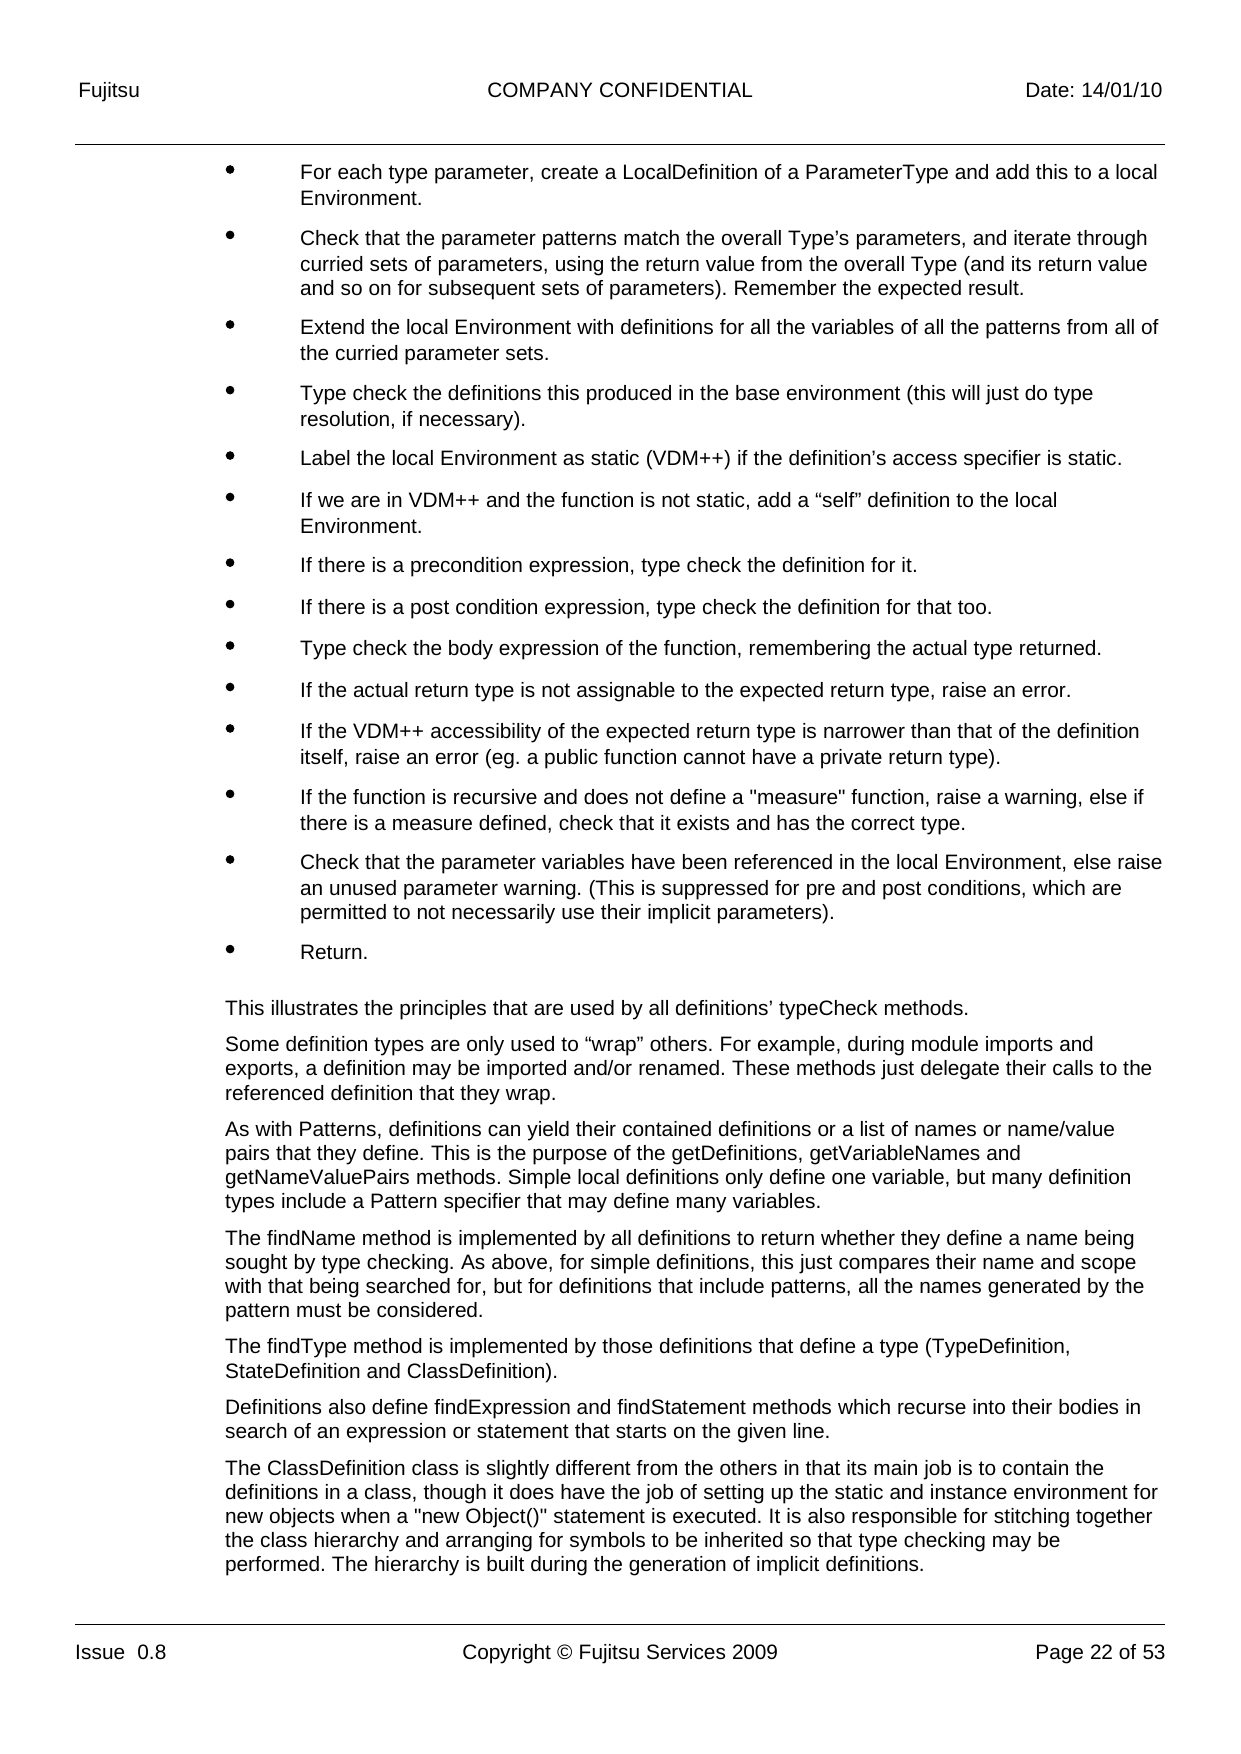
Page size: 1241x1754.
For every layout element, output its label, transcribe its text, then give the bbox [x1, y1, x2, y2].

list If there is a precondition expression, type check the definition for it. [225, 553, 1165, 579]
list If the function is recursive and does not define a "measure" function, raise a warning, else if there is a measure defined, check that it exists and has the correct type. [225, 784, 1165, 835]
list If we are in VDM++ and the function is not static, add a “self” definition to the local Environment. [225, 487, 1165, 538]
text Definitions also define findExpression and findStatement methods which recurse into their bodies in search of an expression or statement that starts on the given line. [225, 1395, 1165, 1443]
list Return. [225, 939, 1165, 966]
text As with Patterns, definitions can yield their contained definitions or a list of names or name/value pairs that they define. This is the purpose of the getDefinitions, getVariableNames and getNameValuePairs methods. Simple local definitions only define one variable, but many definition types include a Pattern specifier that may define many variables. [225, 1117, 1165, 1213]
list Check that the parameter variables have been referenced in the local Environment, else raise an unused parameter warning. (This is suppressed for pre and post conditions, which are permitted to not necessarily use their implicit parameters). [225, 850, 1165, 924]
list For each type parameter, create a LocalDefinition of a ParameterType and add this to a local Environment. [225, 160, 1165, 210]
list If the VDM++ accessibility of the expected return type is narrower than that of the definition itself, raise an error (eg. a public function cannot have a private return type). [225, 719, 1165, 769]
list If the actual return type is not assignable to the expected return type, raise an error. [225, 677, 1165, 704]
list Check that the parameter patterns match the overall Type’s parameters, and iterate through curried sets of parameters, using the return value from the overall Type (and its return value and so on for subsequent sets of parameters). Remember the expected result. [225, 225, 1165, 300]
list If there is a post condition expression, type check the definition for that too. [225, 594, 1165, 621]
list Type check the definitions this produced in the base environment (this will just do type resolution, if necessary). [225, 380, 1165, 431]
text The ClassDefinition class is slightly different from the others in that its main job is to contain the definitions in a class, though it does have the job of setting up the static and instance environment for new objects when a "new Object()" statement is executed. It is also responsible for stitching together the class hierarchy and arranging for symbols to be inherited so that type checking may be performed. The hierarchy is built during the generation of implicit definitions. [225, 1456, 1165, 1576]
list Extend the local Environment with definitions for all the variables of all the patterns from all of the curried parameter sets. [225, 315, 1165, 365]
list Label the local Environment as static (VDM++) if the definition’s access specifier is static. [225, 446, 1165, 472]
text Some definition types are only used to “wrap” others. For example, during module imports and exports, a definition may be imported and/or renamed. These methods just delegate their calls to the referenced definition that they wrap. [225, 1032, 1165, 1104]
list Type check the body expression of the function, remembering the actual type returned. [225, 636, 1165, 662]
text The findName method is implemented by all definitions to return whether they define a name being sought by type checking. As above, for simple definitions, this just compares their name and scope with that being searched for, but for definitions that include patterns, all the names generated by the pattern must be considered. [225, 1226, 1165, 1322]
text The findType method is implemented by those definitions that define a type (TypeDefinition, StateDefinition and ClassDefinition). [225, 1334, 1165, 1383]
text This illustrates the principles that are used by all definitions’ typeCheck methods. [225, 996, 1165, 1020]
